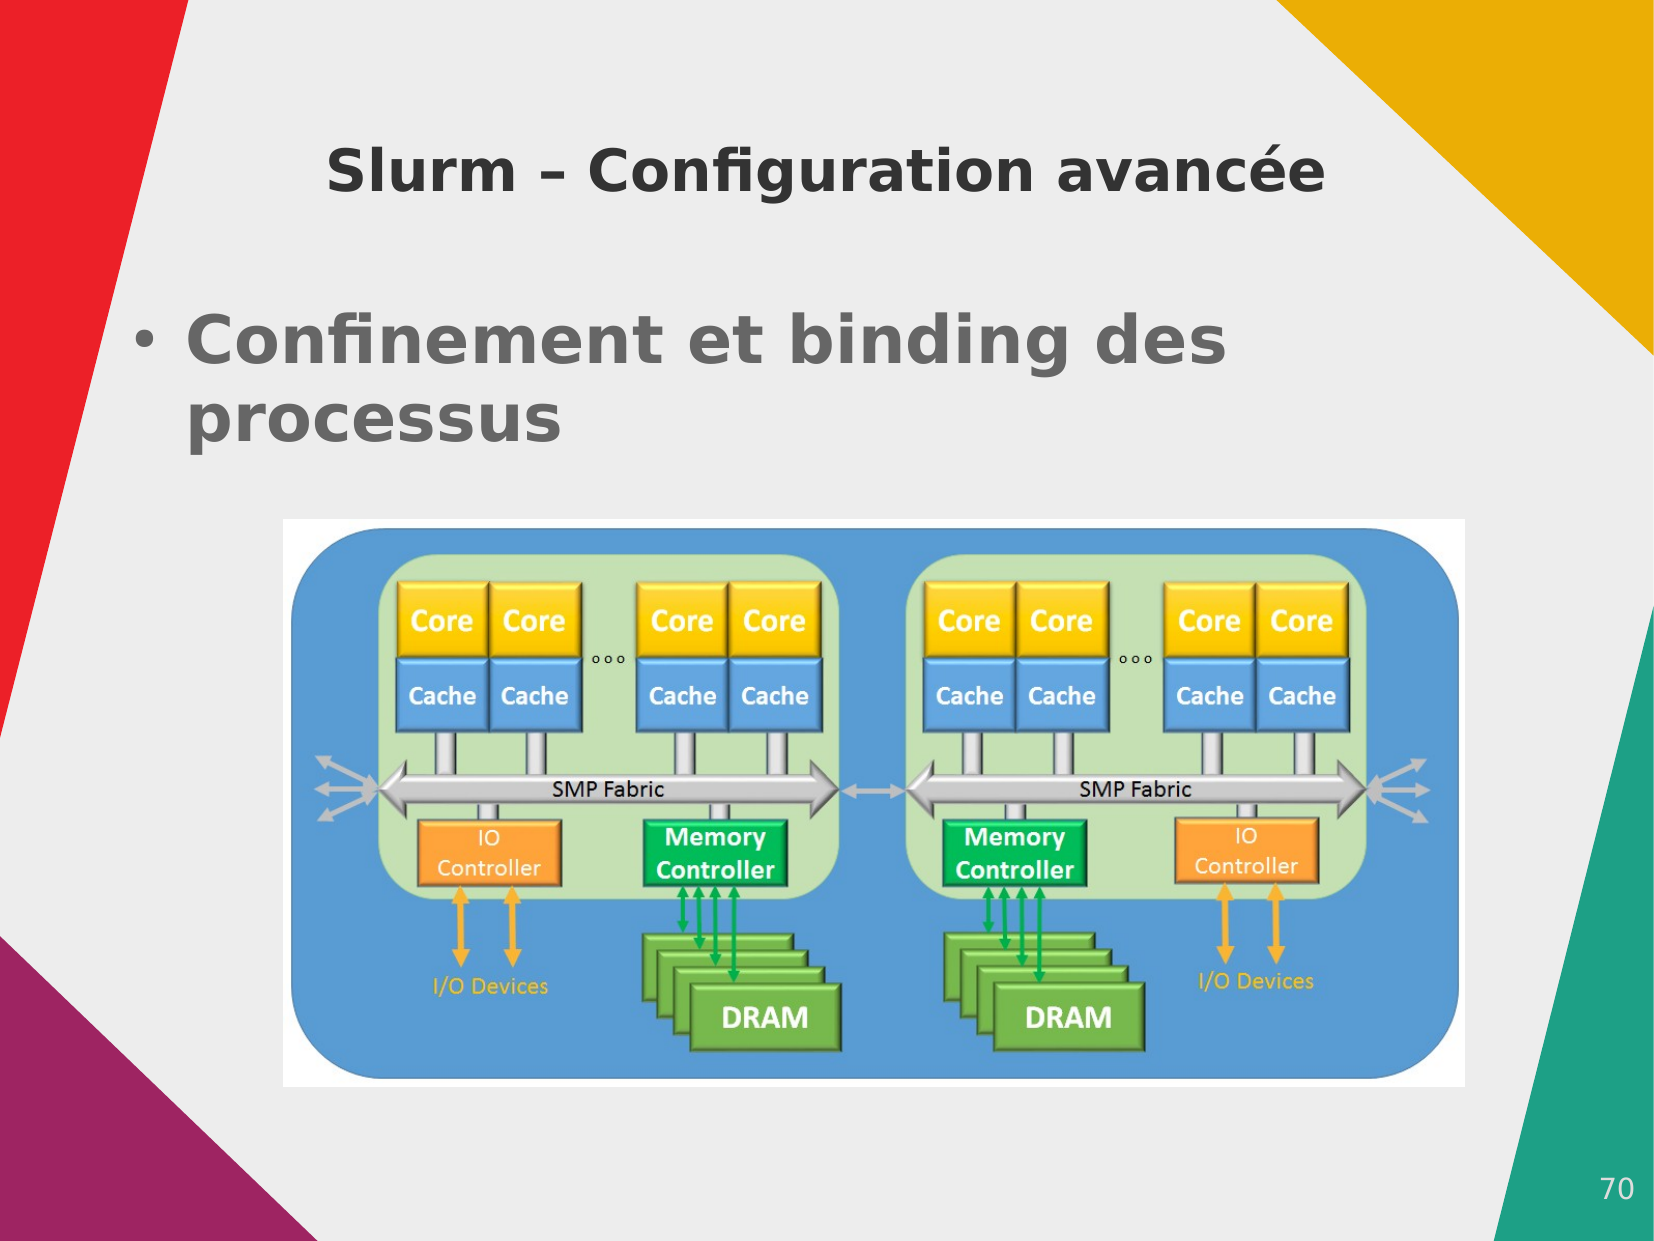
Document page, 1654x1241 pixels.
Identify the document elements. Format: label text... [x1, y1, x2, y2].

list Confinement et binding des processus [114, 302, 1539, 1217]
picture [283, 519, 1465, 1087]
title Slurm – Configuration avancée [114, 73, 1539, 271]
